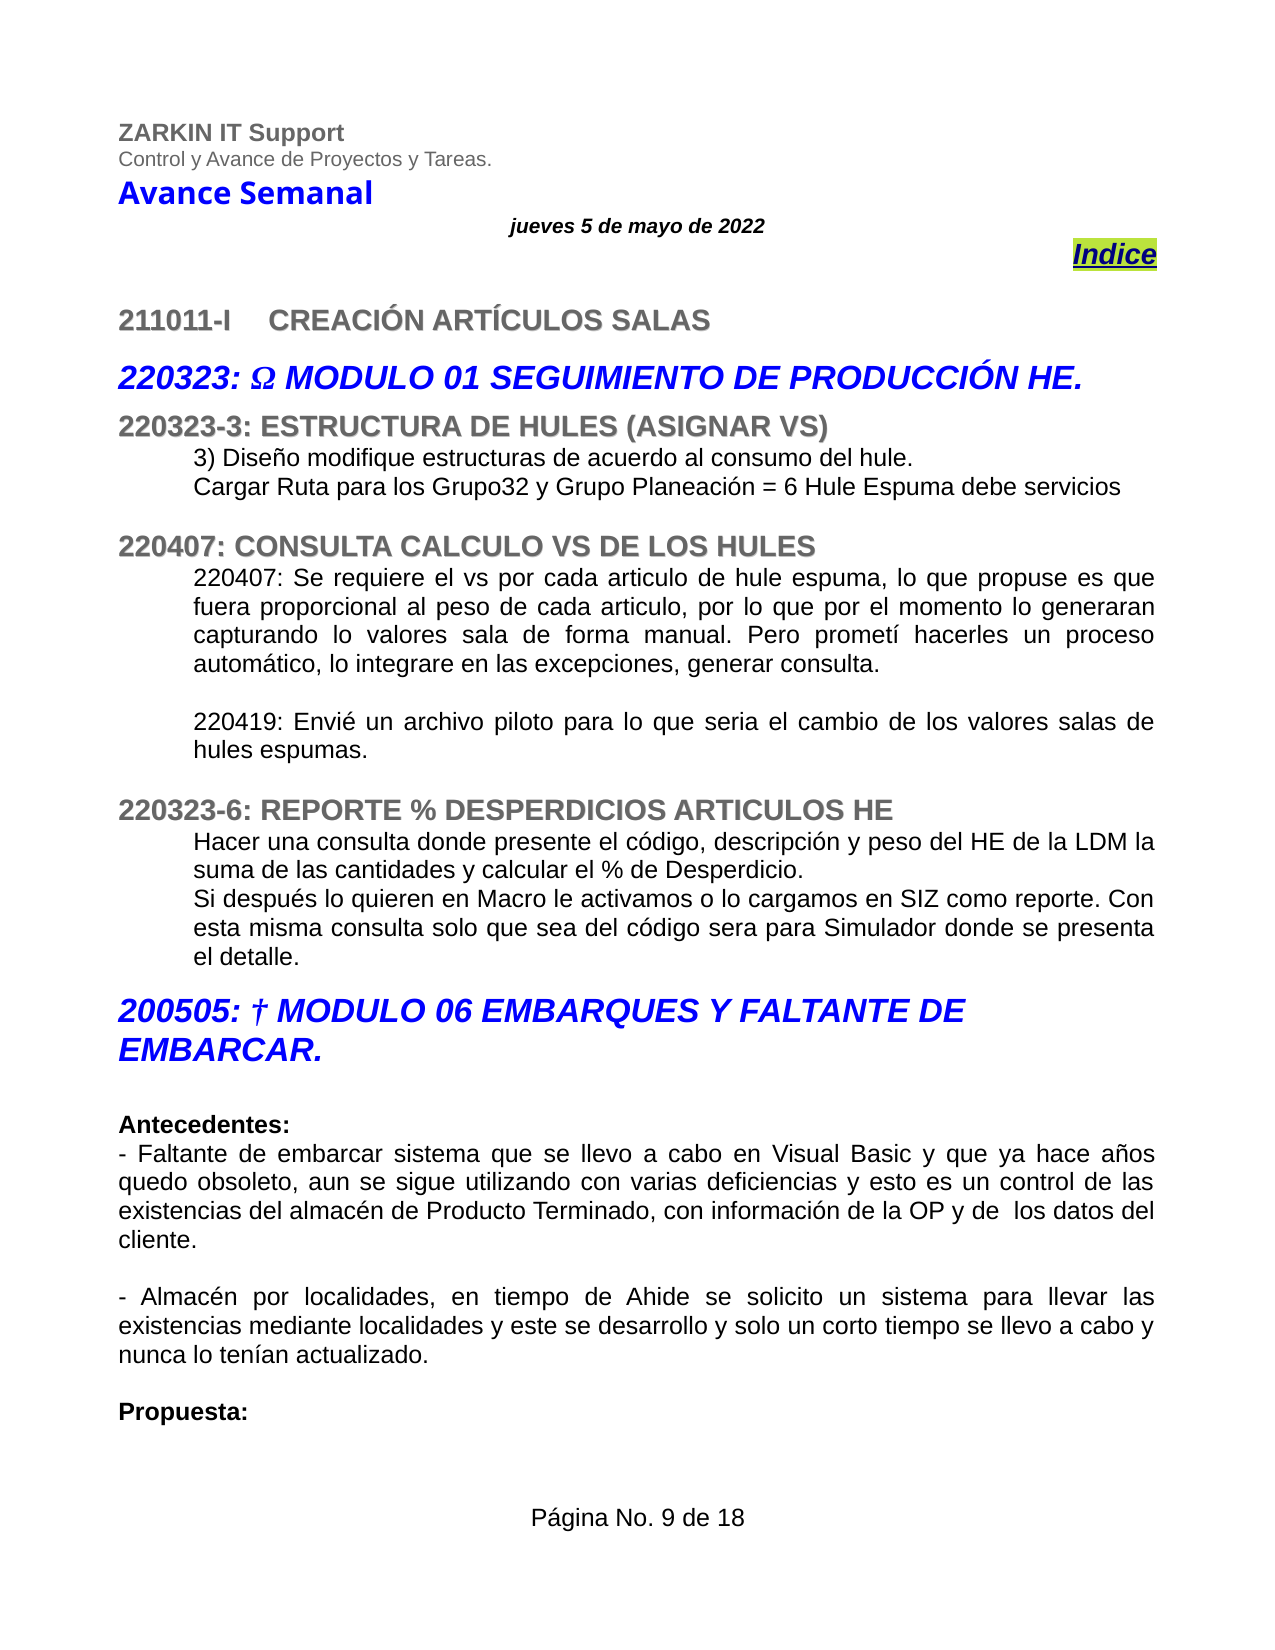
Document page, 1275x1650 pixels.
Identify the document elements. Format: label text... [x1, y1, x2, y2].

subtitle 200505: † modulo 06 EMBARQUES Y FALTANTE DE EMBARCAR. [118, 991, 1157, 1068]
text - Faltante de embarcar sistema que se llevo a cabo en Visual Basic y que ya hace años quedo obsoleto, aun se sigue utilizando con varias deficiencias y esto es un control de las existencias del almacén de Producto Terminado, con información de la OP y de los datos del cliente. [118, 1138, 1157, 1253]
text Hacer una consulta donde presente el código, descripción y peso del HE de la LDM la suma de las cantidades y calcular el % de Desperdicio. [193, 826, 1157, 884]
text 220419: Envié un archivo piloto para lo que seria el cambio de los valores salas de hules espumas. [193, 706, 1157, 764]
text Cargar Ruta para los Grupo32 y Grupo Planeación = 6 Hule Espuma debe servicios [193, 471, 1157, 500]
subtitle 211011-I CREACIÓN ARTÍCULOS SALAS [118, 303, 1157, 337]
text Propuesta: [118, 1397, 1157, 1426]
text 220407: Se requiere el vs por cada articulo de hule espuma, lo que propuse es que fuera proporcional al peso de cada articulo, por lo que por el momento lo generaran capturando lo valores sala de forma manual. Pero prometí hacerles un proceso automático, lo integrare en las excepciones, generar consulta. [193, 563, 1157, 678]
subtitle 220323-3: ESTRUCTURA DE HULES (ASIGNAR VS) [118, 409, 1157, 443]
text Si después lo quieren en Macro le activamos o lo cargamos en SIZ como reporte. Con esta misma consulta solo que sea del código sera para Simulador donde se presenta el detalle. [193, 884, 1157, 970]
subtitle 220407: CONSULTA CALCULO VS DE LOS HULES [118, 529, 1157, 563]
text - Almacén por localidades, en tiempo de Ahide se solicito un sistema para llevar las existencias mediante localidades y este se desarrollo y solo un corto tiempo se llevo a cabo y nunca lo tenían actualizado. [118, 1282, 1157, 1368]
text Antecedentes: [118, 1110, 1157, 1138]
subtitle 220323: Ω MODULO 01 SEGUIMIENTO DE PRODUCCIÓN HE. [118, 358, 1157, 396]
text 3) Diseño modifique estructuras de acuerdo al consumo del hule. [193, 443, 1157, 471]
subtitle 220323-6: REPORTE % DESPERDICIOS ARTICULOS HE [118, 793, 1157, 826]
